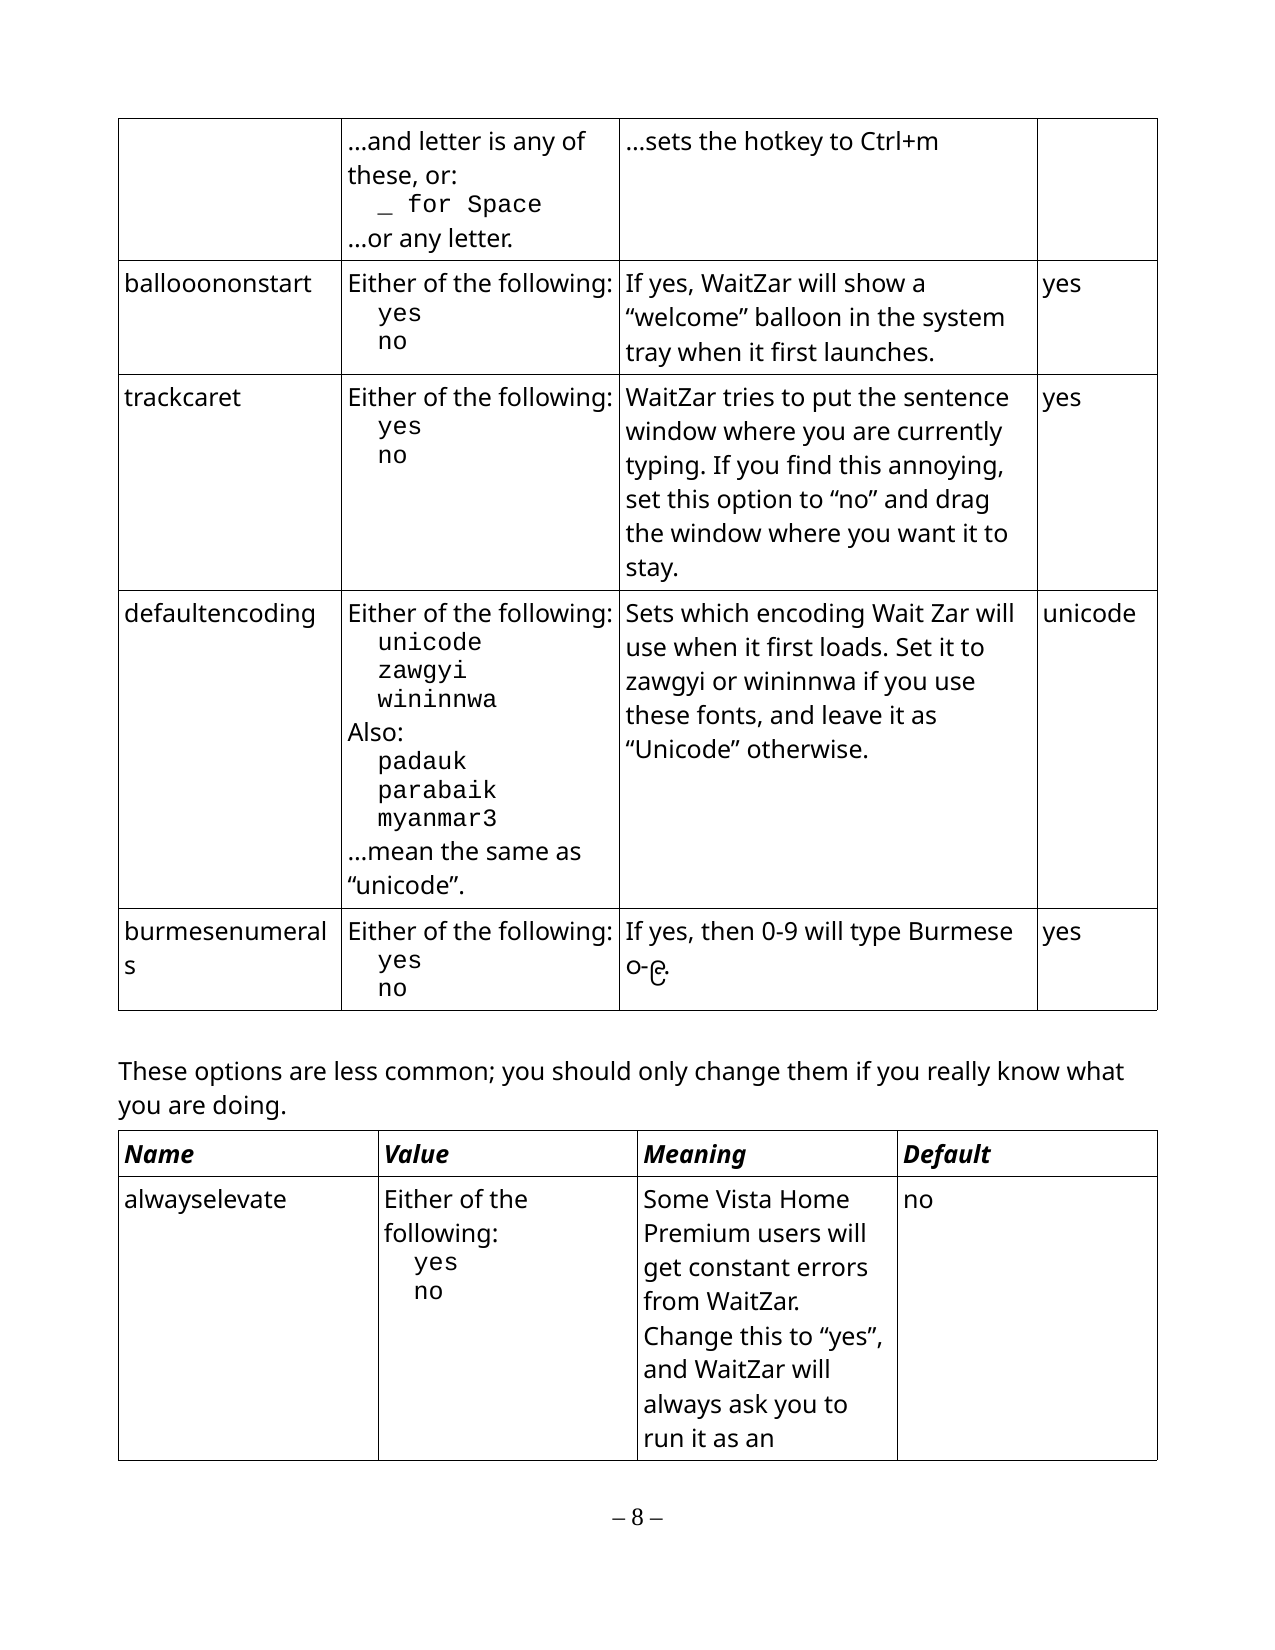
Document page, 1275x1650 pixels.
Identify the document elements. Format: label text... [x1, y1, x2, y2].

table_cell If yes, WaitZar will show a “welcome” balloon in the system tray when it first launches. [620, 261, 1037, 374]
table_cell alwayselevate [119, 1177, 378, 1460]
table_cell Either of the following: yes no [342, 375, 619, 590]
table_header Default [898, 1131, 1157, 1176]
table_header Name [119, 1131, 378, 1176]
table_cell Some Vista Home Premium users will get constant errors from WaitZar. Change this to “yes”, and WaitZar will always ask you to run it as an [638, 1177, 897, 1460]
table_cell …sets the hotkey to Ctrl+m [620, 119, 1037, 260]
table_cell Either of the following: unicode zawgyi wininnwa Also: padauk parabaik myanmar3 …mean the same as “unicode”. [342, 591, 619, 908]
table_cell [119, 119, 341, 260]
table_cell …and letter is any of these, or: _ for Space …or any letter. [342, 119, 619, 260]
table_cell [1038, 119, 1157, 260]
table_cell burmesenumerals [119, 909, 341, 1010]
table_cell trackcaret [119, 375, 341, 590]
table_header Value [379, 1131, 637, 1176]
table_cell If yes, then 0-9 will type Burmese ၀-၉. [620, 909, 1037, 1010]
table_cell no [898, 1177, 1157, 1460]
table_cell WaitZar tries to put the sentence window where you are currently typing. If you find this annoying, set this option to “no” and drag the window where you want it to stay. [620, 375, 1037, 590]
table_cell yes [1038, 261, 1157, 374]
table_cell Either of the following: yes no [379, 1177, 637, 1460]
table_cell ballooononstart [119, 261, 341, 374]
table_cell Sets which encoding Wait Zar will use when it first loads. Set it to zawgyi or wininnwa if you use these fonts, and leave it as “Unicode” otherwise. [620, 591, 1037, 908]
table_header Meaning [638, 1131, 897, 1176]
table_cell yes [1038, 909, 1157, 1010]
text These options are less common; you should only change them if you really know what you are doing. [118, 1053, 1157, 1121]
table_cell defaultencoding [119, 591, 341, 908]
table_cell Either of the following: yes no [342, 261, 619, 374]
table_cell yes [1038, 375, 1157, 590]
table_cell Either of the following: yes no [342, 909, 619, 1010]
table_cell unicode [1038, 591, 1157, 908]
